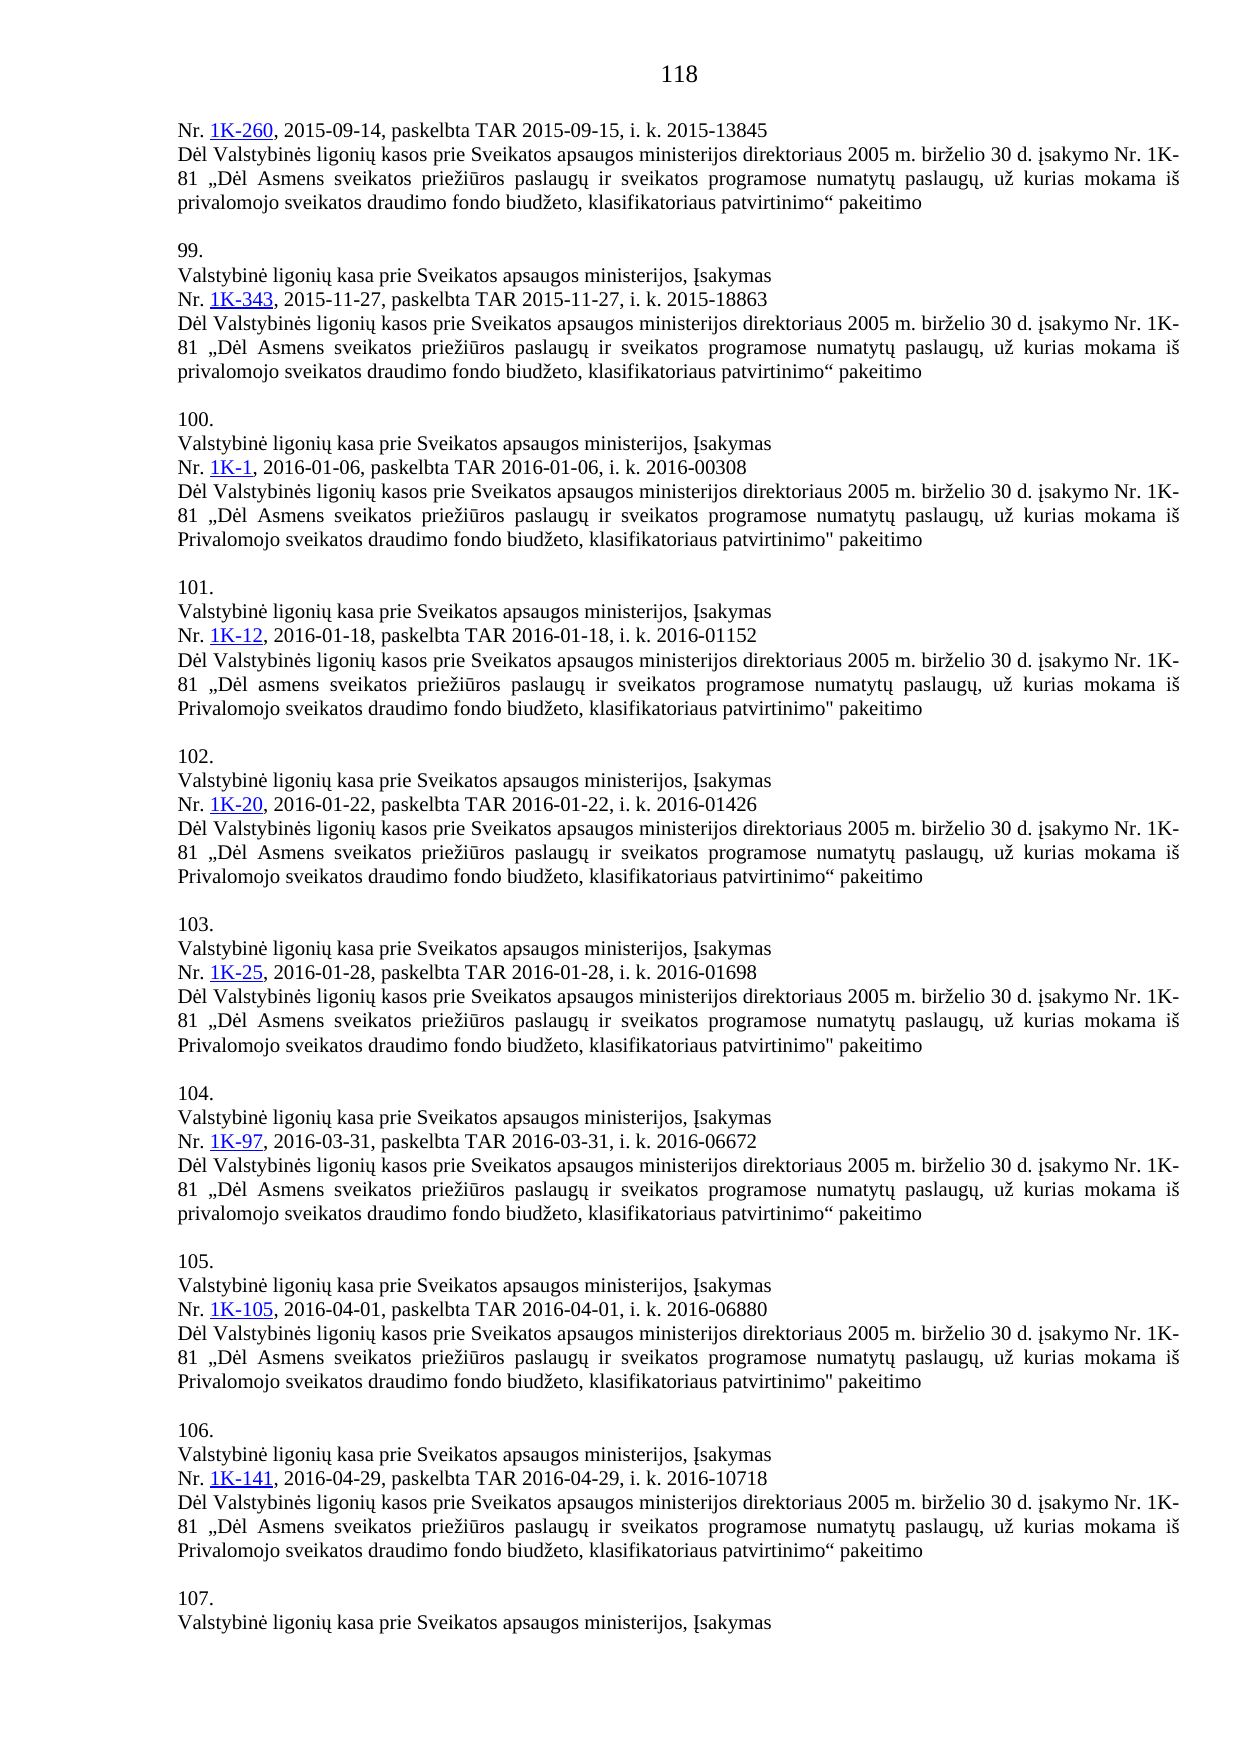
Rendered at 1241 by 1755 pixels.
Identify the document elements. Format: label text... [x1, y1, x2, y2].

text Dėl Valstybinės ligonių kasos prie Sveikatos apsaugos ministerijos direktoriaus 2005 m. birželio 30 d. įsakymo Nr. 1K-81 „Dėl Asmens sveikatos priežiūros paslaugų ir sveikatos programose numatytų paslaugų, už kurias mokama iš privalomojo sveikatos draudimo fondo biudžeto, klasifikatoriaus patvirtinimo“ pakeitimo [177, 311, 1181, 383]
text Dėl Valstybinės ligonių kasos prie Sveikatos apsaugos ministerijos direktoriaus 2005 m. birželio 30 d. įsakymo Nr. 1K-81 „Dėl Asmens sveikatos priežiūros paslaugų ir sveikatos programose numatytų paslaugų, už kurias mokama iš Privalomojo sveikatos draudimo fondo biudžeto, klasifikatoriaus patvirtinimo“ pakeitimo [177, 816, 1181, 888]
text Valstybinė ligonių kasa prie Sveikatos apsaugos ministerijos, Įsakymas [177, 1105, 1181, 1129]
text 103. [177, 912, 1181, 936]
text Nr. 1K-343, 2015-11-27, paskelbta TAR 2015-11-27, i. k. 2015-18863 [177, 287, 1181, 311]
text 106. [177, 1417, 1181, 1442]
text 101. [177, 575, 1181, 599]
text 102. [177, 744, 1181, 768]
text 99. [177, 238, 1181, 262]
text Nr. 1K-12, 2016-01-18, paskelbta TAR 2016-01-18, i. k. 2016-01152 [177, 623, 1181, 647]
text Nr. 1K-1, 2016-01-06, paskelbta TAR 2016-01-06, i. k. 2016-00308 [177, 455, 1181, 479]
text Nr. 1K-20, 2016-01-22, paskelbta TAR 2016-01-22, i. k. 2016-01426 [177, 792, 1181, 816]
text Valstybinė ligonių kasa prie Sveikatos apsaugos ministerijos, Įsakymas [177, 1442, 1181, 1466]
text Dėl Valstybinės ligonių kasos prie Sveikatos apsaugos ministerijos direktoriaus 2005 m. birželio 30 d. įsakymo Nr. 1K-81 „Dėl asmens sveikatos priežiūros paslaugų ir sveikatos programose numatytų paslaugų, už kurias mokama iš Privalomojo sveikatos draudimo fondo biudžeto, klasifikatoriaus patvirtinimo" pakeitimo [177, 647, 1181, 720]
text Dėl Valstybinės ligonių kasos prie Sveikatos apsaugos ministerijos direktoriaus 2005 m. birželio 30 d. įsakymo Nr. 1K-81 „Dėl Asmens sveikatos priežiūros paslaugų ir sveikatos programose numatytų paslaugų, už kurias mokama iš privalomojo sveikatos draudimo fondo biudžeto, klasifikatoriaus patvirtinimo“ pakeitimo [177, 1153, 1181, 1225]
text 100. [177, 407, 1181, 431]
text Valstybinė ligonių kasa prie Sveikatos apsaugos ministerijos, Įsakymas [177, 1610, 1181, 1634]
text 104. [177, 1081, 1181, 1105]
text Nr. 1K-260, 2015-09-14, paskelbta TAR 2015-09-15, i. k. 2015-13845 [177, 118, 1181, 142]
text Valstybinė ligonių kasa prie Sveikatos apsaugos ministerijos, Įsakymas [177, 599, 1181, 623]
text Valstybinė ligonių kasa prie Sveikatos apsaugos ministerijos, Įsakymas [177, 768, 1181, 792]
text Valstybinė ligonių kasa prie Sveikatos apsaugos ministerijos, Įsakymas [177, 262, 1181, 287]
text 107. [177, 1586, 1181, 1610]
text Dėl Valstybinės ligonių kasos prie Sveikatos apsaugos ministerijos direktoriaus 2005 m. birželio 30 d. įsakymo Nr. 1K-81 „Dėl Asmens sveikatos priežiūros paslaugų ir sveikatos programose numatytų paslaugų, už kurias mokama iš privalomojo sveikatos draudimo fondo biudžeto, klasifikatoriaus patvirtinimo“ pakeitimo [177, 142, 1181, 214]
text Dėl Valstybinės ligonių kasos prie Sveikatos apsaugos ministerijos direktoriaus 2005 m. birželio 30 d. įsakymo Nr. 1K-81 „Dėl Asmens sveikatos priežiūros paslaugų ir sveikatos programose numatytų paslaugų, už kurias mokama iš Privalomojo sveikatos draudimo fondo biudžeto, klasifikatoriaus patvirtinimo" pakeitimo [177, 984, 1181, 1057]
text Valstybinė ligonių kasa prie Sveikatos apsaugos ministerijos, Įsakymas [177, 936, 1181, 960]
text Valstybinė ligonių kasa prie Sveikatos apsaugos ministerijos, Įsakymas [177, 431, 1181, 455]
text Nr. 1K-97, 2016-03-31, paskelbta TAR 2016-03-31, i. k. 2016-06672 [177, 1129, 1181, 1153]
text Dėl Valstybinės ligonių kasos prie Sveikatos apsaugos ministerijos direktoriaus 2005 m. birželio 30 d. įsakymo Nr. 1K-81 „Dėl Asmens sveikatos priežiūros paslaugų ir sveikatos programose numatytų paslaugų, už kurias mokama iš Privalomojo sveikatos draudimo fondo biudžeto, klasifikatoriaus patvirtinimo'' pakeitimo [177, 1321, 1181, 1393]
text Nr. 1K-25, 2016-01-28, paskelbta TAR 2016-01-28, i. k. 2016-01698 [177, 960, 1181, 984]
text Nr. 1K-141, 2016-04-29, paskelbta TAR 2016-04-29, i. k. 2016-10718 [177, 1466, 1181, 1490]
text Nr. 1K-105, 2016-04-01, paskelbta TAR 2016-04-01, i. k. 2016-06880 [177, 1297, 1181, 1321]
text 105. [177, 1249, 1181, 1273]
text Dėl Valstybinės ligonių kasos prie Sveikatos apsaugos ministerijos direktoriaus 2005 m. birželio 30 d. įsakymo Nr. 1K-81 „Dėl Asmens sveikatos priežiūros paslaugų ir sveikatos programose numatytų paslaugų, už kurias mokama iš Privalomojo sveikatos draudimo fondo biudžeto, klasifikatoriaus patvirtinimo“ pakeitimo [177, 1490, 1181, 1562]
text Valstybinė ligonių kasa prie Sveikatos apsaugos ministerijos, Įsakymas [177, 1273, 1181, 1297]
text Dėl Valstybinės ligonių kasos prie Sveikatos apsaugos ministerijos direktoriaus 2005 m. birželio 30 d. įsakymo Nr. 1K-81 „Dėl Asmens sveikatos priežiūros paslaugų ir sveikatos programose numatytų paslaugų, už kurias mokama iš Privalomojo sveikatos draudimo fondo biudžeto, klasifikatoriaus patvirtinimo" pakeitimo [177, 479, 1181, 551]
